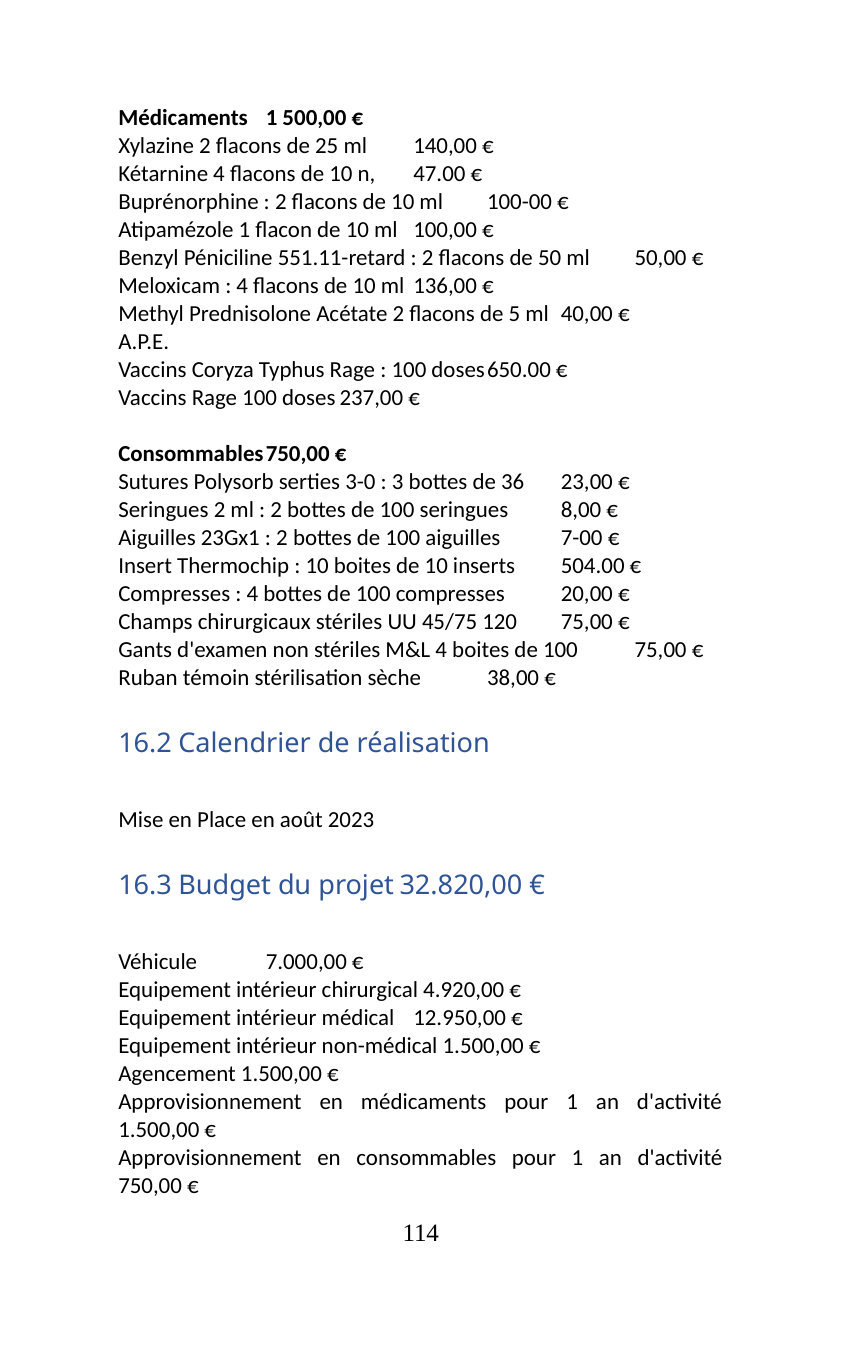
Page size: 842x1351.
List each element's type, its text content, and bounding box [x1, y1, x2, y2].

text Approvisionnement en consommables pour 1 an d'activité 750,00 € [118, 1143, 723, 1199]
subtitle Calendrier de réalisation [118, 724, 723, 761]
text Seringues 2 ml : 2 bottes de 100 seringues 8,00 € [118, 495, 723, 523]
text Insert Thermochip : 10 boites de 10 inserts 504.00 € [118, 551, 723, 579]
text Véhicule 7.000,00 € [118, 947, 723, 975]
subtitle Budget du projet 32.820,00 € [118, 865, 723, 902]
text Equipement intérieur chirurgical 4.920,00 € [118, 975, 723, 1003]
text Sutures Polysorb serties 3-0 : 3 bottes de 36 23,00 € [118, 467, 723, 495]
text Compresses : 4 bottes de 100 compresses 20,00 € [118, 579, 723, 607]
text Equipement intérieur médical 12.950,00 € [118, 1003, 723, 1031]
text Kétarnine 4 flacons de 10 n, 47.00 € [118, 159, 723, 187]
text Vaccins Rage 100 doses 237,00 € [118, 383, 723, 411]
text Agencement 1.500,00 € [118, 1059, 723, 1087]
text Mise en Place en août 2023 [118, 805, 723, 833]
text Xylazine 2 flacons de 25 ml 140,00 € [118, 131, 723, 159]
text Approvisionnement en médicaments pour 1 an d'activité 1.500,00 € [118, 1087, 723, 1143]
text Buprénorphine : 2 flacons de 10 ml 100-00 € [118, 187, 723, 215]
text Atipamézole 1 flacon de 10 ml 100,00 € [118, 215, 723, 243]
text Benzyl Péniciline 551.11-retard : 2 flacons de 50 ml 50,00 € [118, 243, 723, 271]
text Aiguilles 23Gx1 : 2 bottes de 100 aiguilles 7-00 € [118, 523, 723, 551]
text A.P.E. [118, 327, 723, 355]
text Médicaments 1 500,00 € [118, 103, 723, 131]
text Consommables 750,00 € [118, 439, 723, 467]
text Vaccins Coryza Typhus Rage : 100 doses 650.00 € [118, 355, 723, 383]
text Meloxicam : 4 flacons de 10 ml 136,00 € [118, 271, 723, 299]
text Ruban témoin stérilisation sèche 38,00 € [118, 663, 723, 691]
text Champs chirurgicaux stériles UU 45/75 120 75,00 € [118, 607, 723, 635]
text Equipement intérieur non-médical 1.500,00 € [118, 1031, 723, 1059]
text Gants d'examen non stériles M&L 4 boites de 100 75,00 € [118, 635, 723, 663]
text Methyl Prednisolone Acétate 2 flacons de 5 ml 40,00 € [118, 299, 723, 327]
